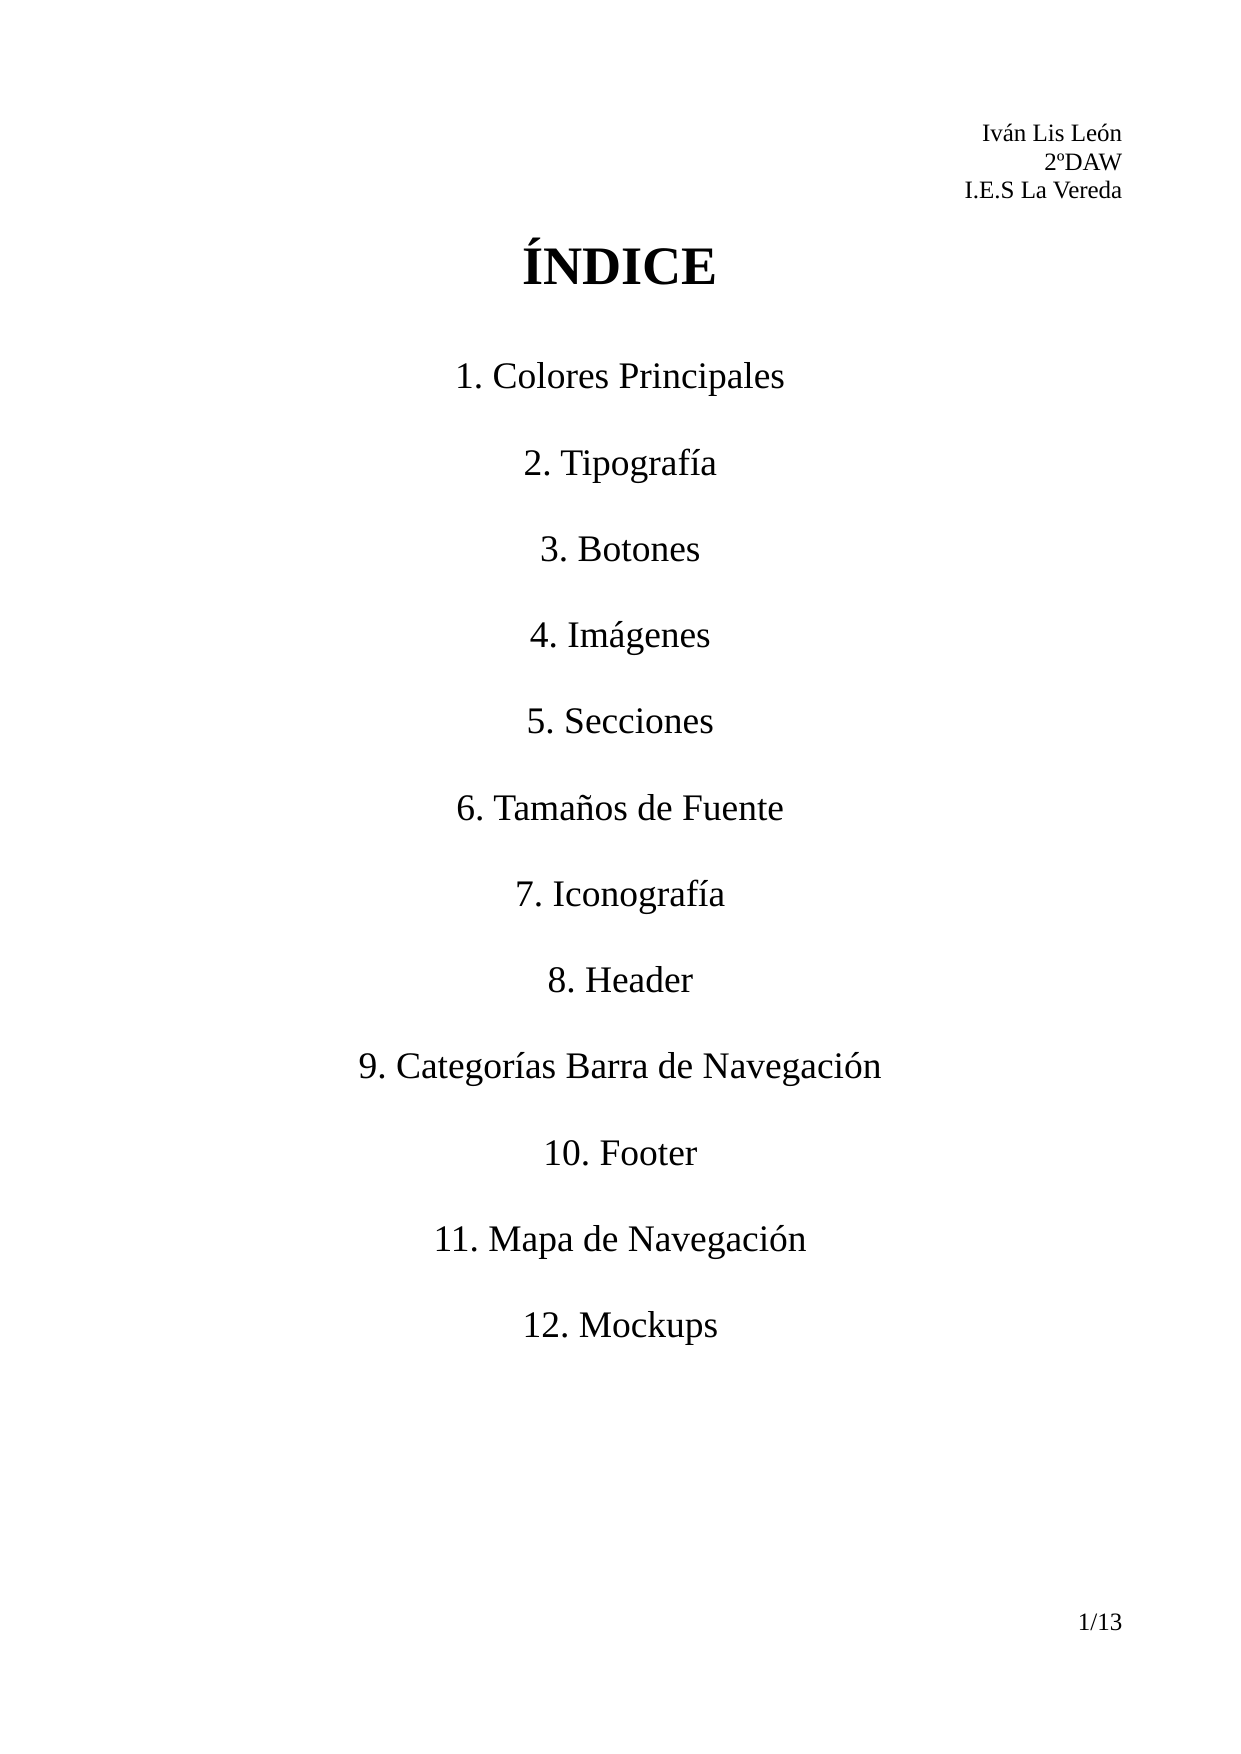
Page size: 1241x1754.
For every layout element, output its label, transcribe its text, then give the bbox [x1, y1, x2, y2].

text 11. Mapa de Navegación [118, 1216, 1122, 1259]
text ÍNDICE [118, 234, 1122, 296]
text 1. Colores Principales [118, 354, 1122, 397]
text 3. Botones [118, 526, 1122, 569]
text 9. Categorías Barra de Navegación [118, 1044, 1122, 1087]
text 7. Iconografía [118, 871, 1122, 914]
text 6. Tamaños de Fuente [118, 785, 1122, 828]
text 10. Footer [118, 1130, 1122, 1173]
text 4. Imágenes [118, 612, 1122, 656]
text 8. Header [118, 957, 1122, 1001]
text 12. Mockups [118, 1302, 1122, 1346]
text 5. Secciones [118, 699, 1122, 742]
text 2. Tipografía [118, 440, 1122, 483]
